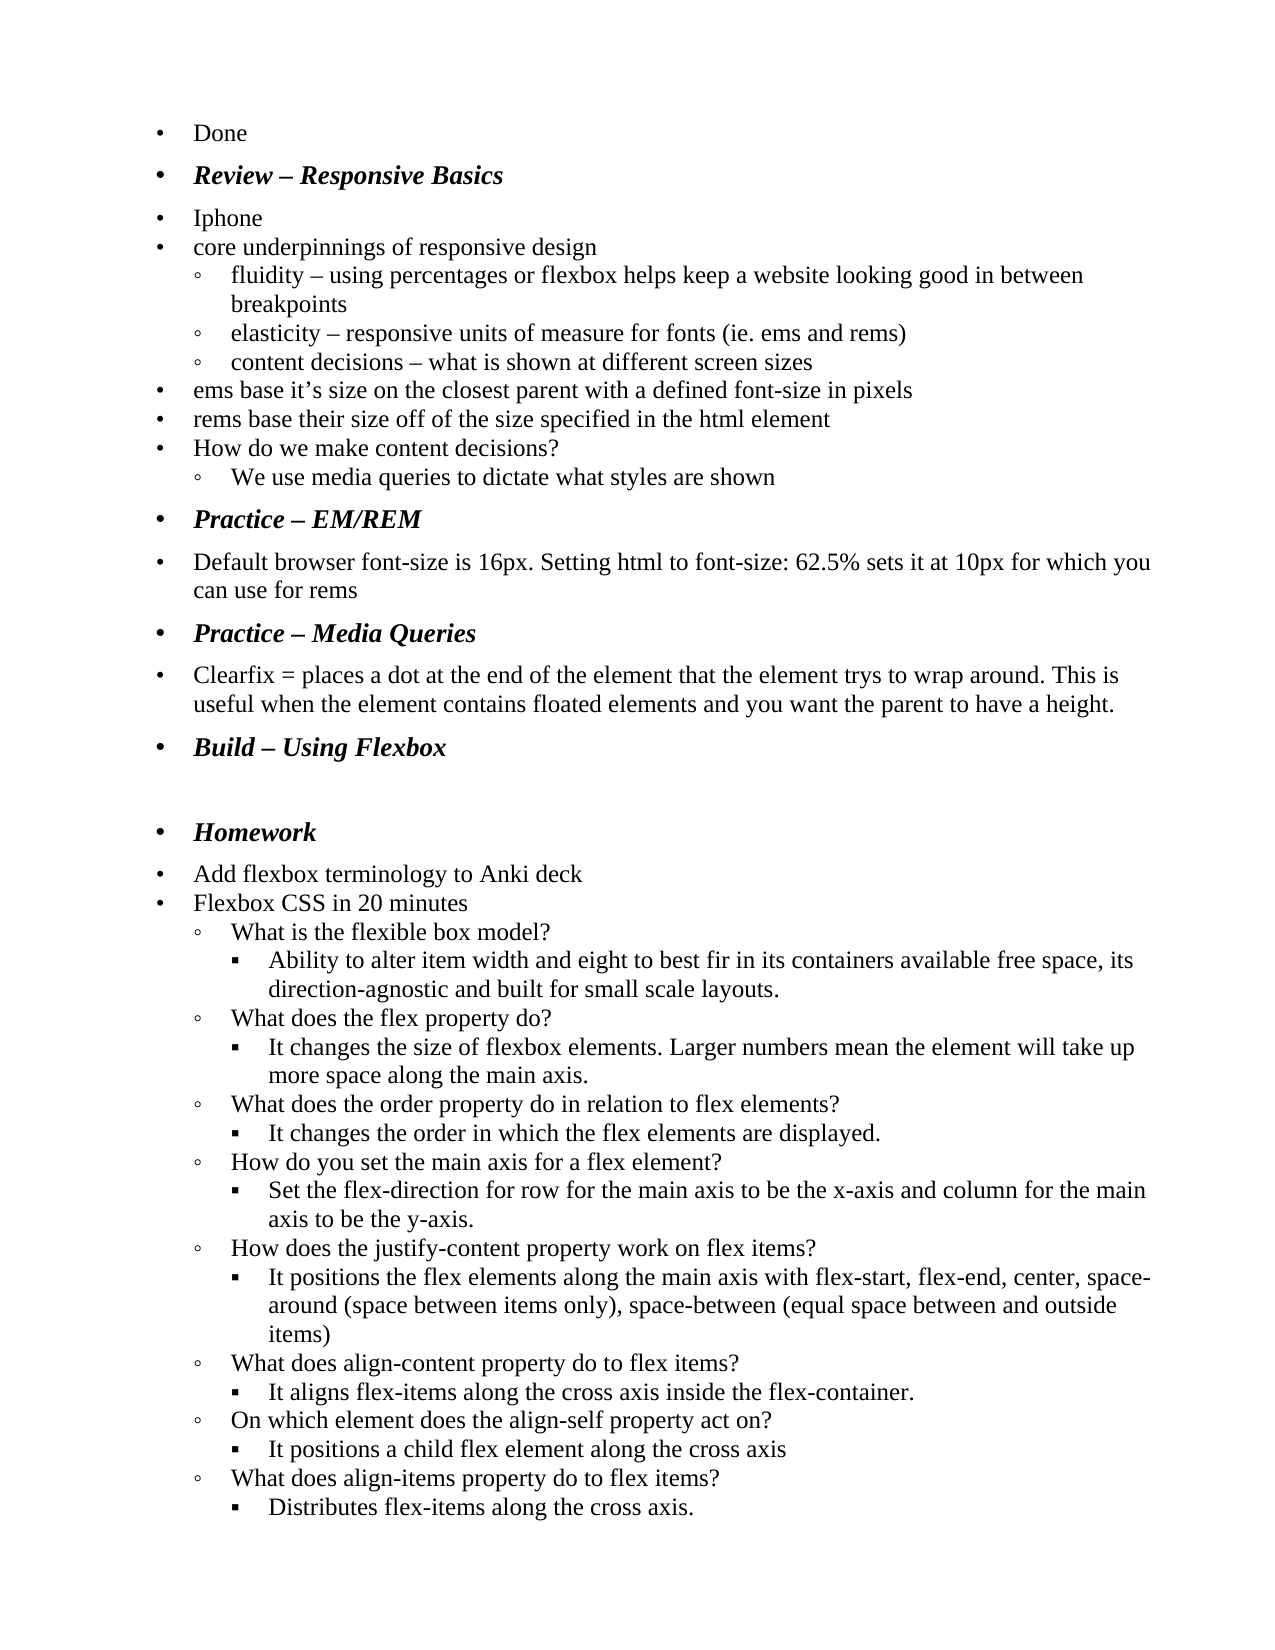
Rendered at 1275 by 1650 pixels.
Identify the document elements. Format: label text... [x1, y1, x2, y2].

list Set the flex-direction for row for the main axis to be the x-axis and column for the main axis to be the y-axis. [231, 1176, 1157, 1233]
list What does the flex property do? [193, 1003, 1157, 1032]
list Homework [156, 816, 1157, 847]
list Done [156, 118, 1157, 147]
list Add flexbox terminology to Anki deck [156, 859, 1157, 888]
list It changes the order in which the flex elements are displayed. [231, 1118, 1157, 1147]
list Practice – Media Queries [156, 617, 1157, 648]
list ems base it’s size on the closest parent with a defined font-size in pixels [156, 376, 1157, 404]
list What is the flexible box model? [193, 917, 1157, 946]
list Build – Using Flexbox [156, 731, 1157, 762]
list It positions a child flex element along the cross axis [231, 1434, 1157, 1463]
list elasticity – responsive units of measure for fonts (ie. ems and rems) [193, 318, 1157, 347]
list What does the order property do in relation to flex elements? [193, 1089, 1157, 1118]
list content decisions – what is shown at different screen sizes [193, 347, 1157, 376]
list How does the justify-content property work on flex items? [193, 1233, 1157, 1262]
list What does align-content property do to flex items? [193, 1348, 1157, 1377]
list Distributes flex-items along the cross axis. [231, 1492, 1157, 1521]
list Review – Responsive Basics [156, 159, 1157, 191]
list How do we make content decisions? [156, 433, 1157, 462]
list fluidity – using percentages or flexbox helps keep a website looking good in between breakpoints [193, 261, 1157, 318]
list rems base their size off of the size specified in the html element [156, 404, 1157, 433]
list We use media queries to dictate what styles are shown [193, 462, 1157, 491]
list Practice – EM/REM [156, 503, 1157, 534]
list How do you set the main axis for a flex element? [193, 1147, 1157, 1176]
list core underpinnings of responsive design [156, 232, 1157, 261]
list It changes the size of flexbox elements. Larger numbers mean the element will take up more space along the main axis. [231, 1032, 1157, 1089]
list It aligns flex-items along the cross axis inside the flex-container. [231, 1377, 1157, 1406]
list Iphone [156, 203, 1157, 232]
list Flexbox CSS in 20 minutes [156, 888, 1157, 917]
list Ability to alter item width and eight to best fir in its containers available free space, its direction-agnostic and built for small scale layouts. [231, 946, 1157, 1003]
list Default browser font-size is 16px. Setting html to font-size: 62.5% sets it at 10px for which you can use for rems [156, 547, 1157, 604]
list Clearfix = places a dot at the end of the element that the element trys to wrap around. This is useful when the element contains floated elements and you want the parent to have a height. [156, 661, 1157, 718]
list It positions the flex elements along the main axis with flex-start, flex-end, center, space-around (space between items only), space-between (equal space between and outside items) [231, 1262, 1157, 1348]
list What does align-items property do to flex items? [193, 1463, 1157, 1492]
list On which element does the align-self property act on? [193, 1406, 1157, 1434]
